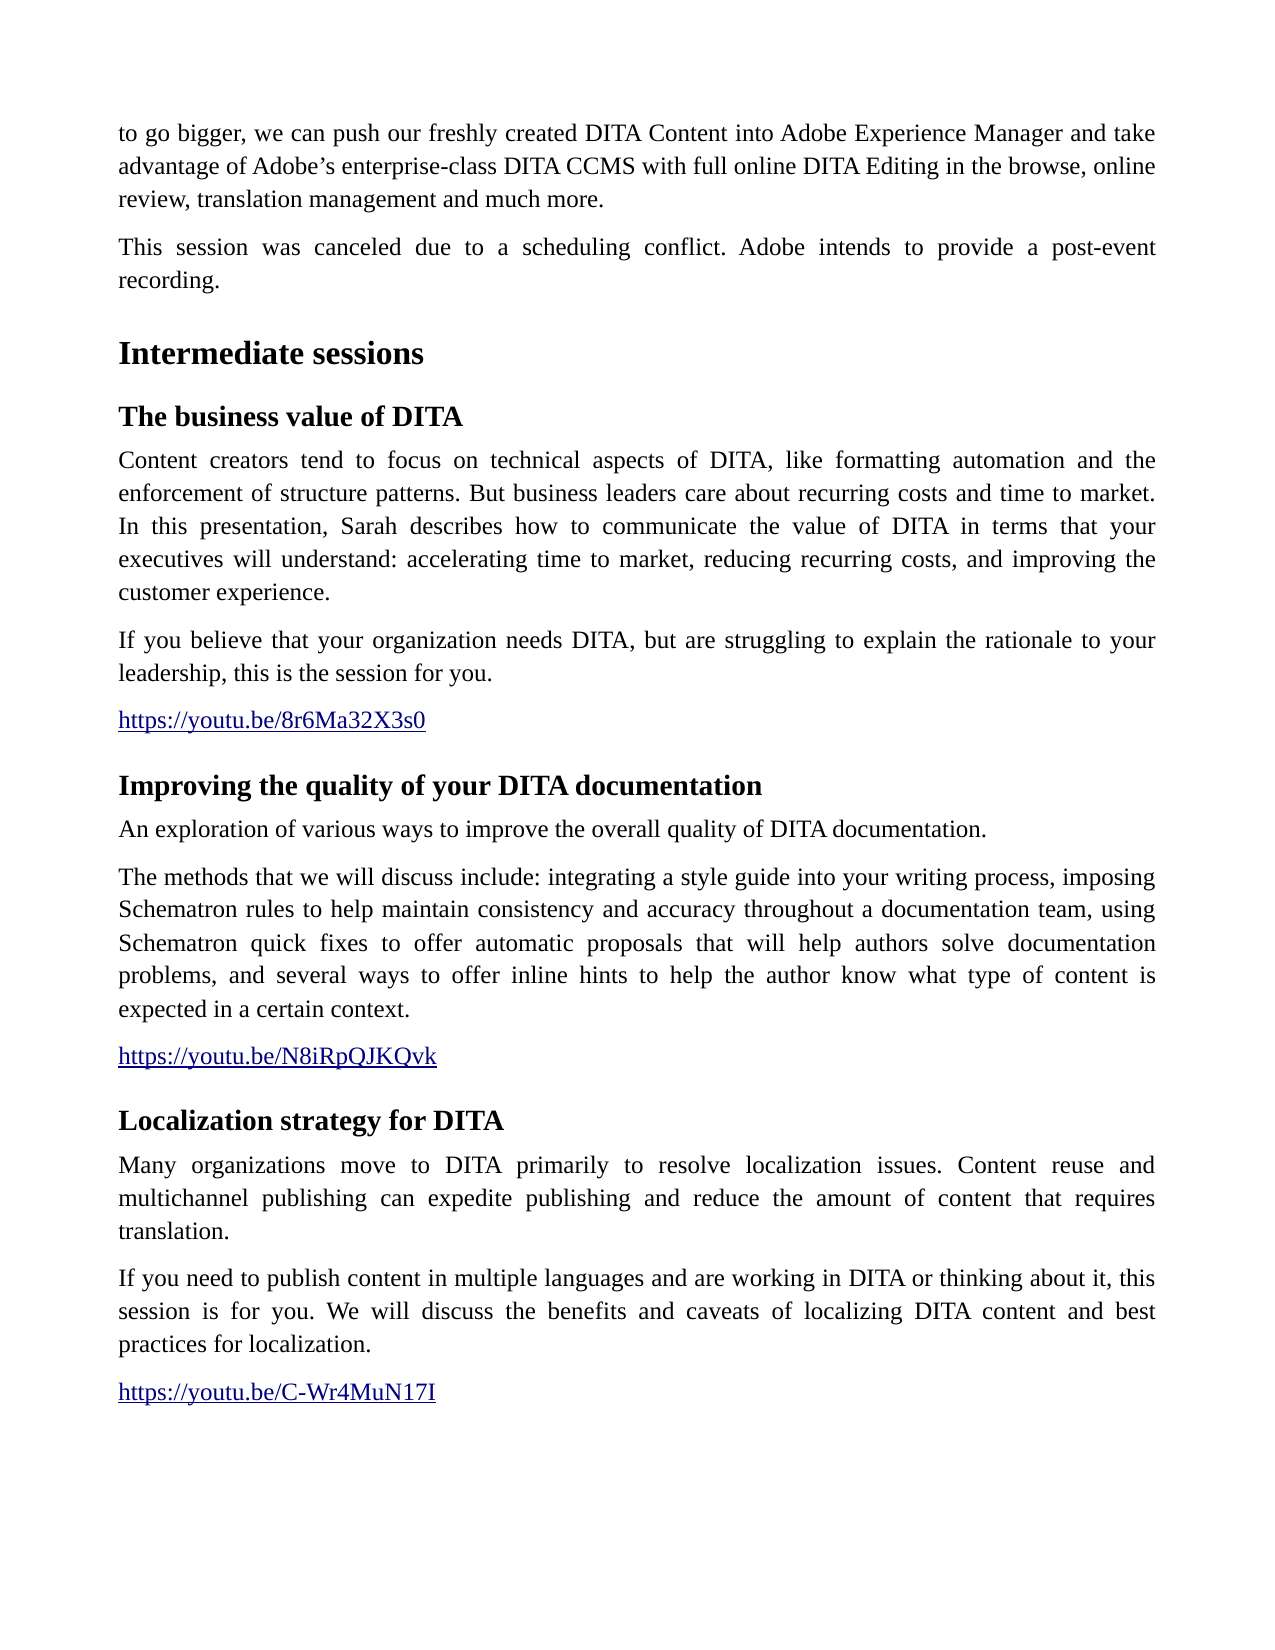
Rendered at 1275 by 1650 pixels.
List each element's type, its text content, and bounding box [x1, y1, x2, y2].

subtitle Improving the quality of your DITA documentation [118, 768, 1157, 801]
text The methods that we will discuss include: integrating a style guide into your writing process, imposing Schematron rules to help maintain consistency and accuracy throughout a documentation team, using Schematron quick fixes to offer automatic proposals that will help authors solve documentation problems, and several ways to offer inline hints to help the author know what type of content is expected in a certain context. [118, 862, 1157, 1022]
text If you need to publish content in multiple languages and are working in DITA or thinking about it, this session is for you. We will discuss the benefits and caveats of localizing DITA content and best practices for localization. [118, 1263, 1157, 1358]
text https://youtu.be/8r6Ma32X3s0 [118, 706, 1157, 734]
text https://youtu.be/N8iRpQJKQvk [118, 1041, 1157, 1070]
text Many organizations move to DITA primarily to resolve localization issues. Content reuse and multichannel publishing can expedite publishing and reduce the amount of content that requires translation. [118, 1150, 1157, 1244]
text If you believe that your organization needs DITA, but are struggling to explain the rationale to your leadership, this is the session for you. [118, 625, 1157, 687]
text An exploration of various ways to improve the overall quality of DITA documentation. [118, 814, 1157, 843]
subtitle The business value of DITA [118, 399, 1157, 433]
text This session was canceled due to a scheduling conflict. Adobe intends to provide a post-event recording. [118, 232, 1157, 293]
subtitle Intermediate sessions [118, 333, 1157, 372]
text to go bigger, we can push our freshly created DITA Content into Adobe Experience Manager and take advantage of Adobe’s enterprise-class DITA CCMS with full online DITA Editing in the browse, online review, translation management and much more. [118, 118, 1157, 213]
text https://youtu.be/C-Wr4MuN17I [118, 1377, 1157, 1406]
text Content creators tend to focus on technical aspects of DITA, like formatting automation and the enforcement of structure patterns. But business leaders care about recurring costs and time to market. In this presentation, Sarah describes how to communicate the value of DITA in terms that your executives will understand: accelerating time to market, reducing recurring costs, and improving the customer experience. [118, 445, 1157, 606]
subtitle Localization strategy for DITA [118, 1103, 1157, 1137]
